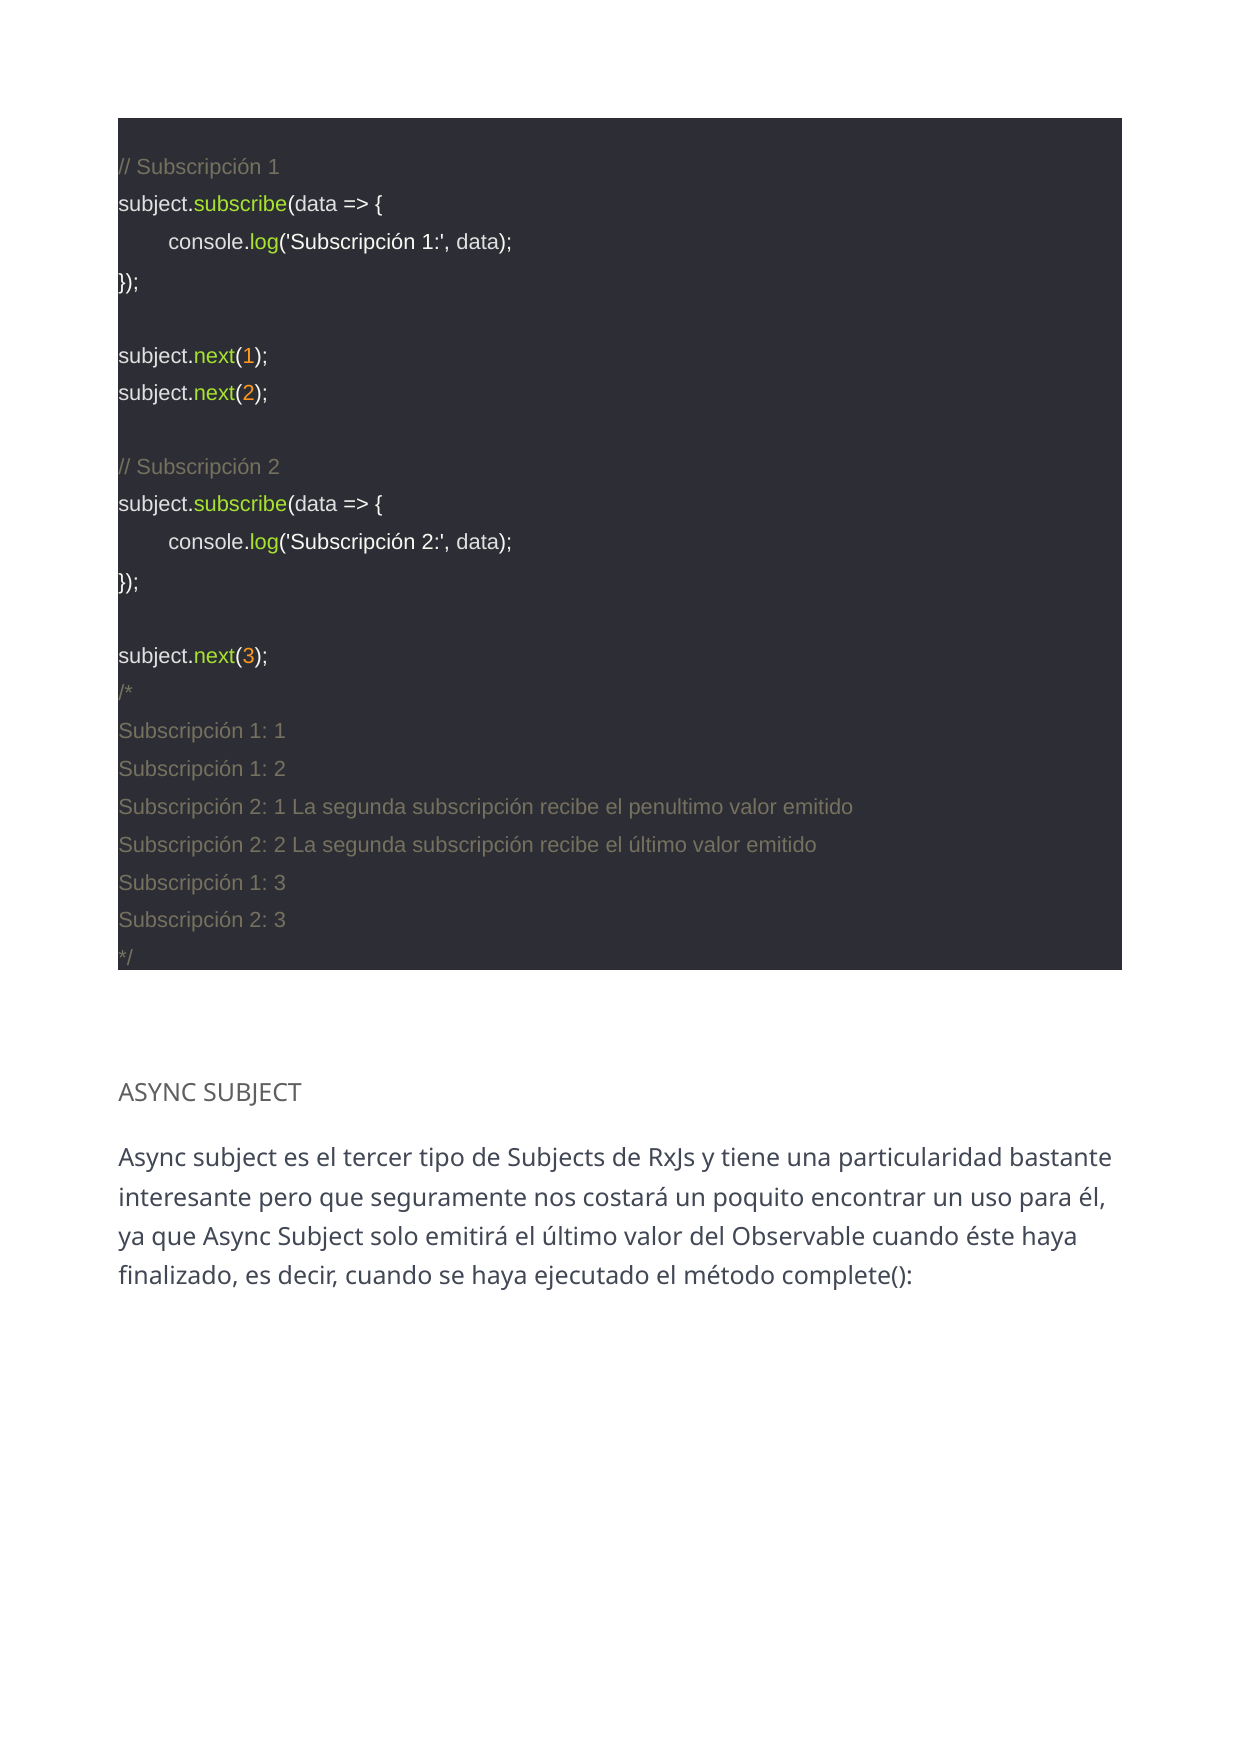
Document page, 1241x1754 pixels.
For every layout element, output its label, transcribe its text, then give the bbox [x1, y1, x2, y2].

text */ [118, 945, 1122, 970]
text console.log('Subscripción 2:', data); [118, 529, 1122, 556]
text subject.next(3); [118, 642, 1122, 668]
text Subscripción 1: 3 [118, 869, 1122, 894]
subtitle ASYNC SUBJECT [118, 1075, 1122, 1109]
text Subscripción 2: 2 La segunda subscripción recibe el último valor emitido [118, 832, 1122, 857]
text Async subject es el tercer tipo de Subjects de RxJs y tiene una particularidad bastante interesante pero que seguramente nos costará un poquito encontrar un uso para él, ya que Async Subject solo emitirá el último valor del Observable cuando éste haya finalizado, es decir, cuando se haya ejecutado el método complete(): [118, 1140, 1122, 1292]
text // Subscripción 1 [118, 153, 1122, 179]
text }); [118, 569, 1122, 594]
text console.log('Subscripción 1:', data); [118, 229, 1122, 256]
text }); [118, 269, 1122, 294]
text Subscripción 1: 1 [118, 718, 1122, 743]
text subject.subscribe(data => { [118, 191, 1122, 217]
text subject.next(2); [118, 380, 1122, 406]
text subject.next(1); [118, 342, 1122, 368]
text Subscripción 2: 1 La segunda subscripción recibe el penultimo valor emitido [118, 794, 1122, 819]
text subject.subscribe(data => { [118, 491, 1122, 517]
text Subscripción 2: 3 [118, 907, 1122, 932]
text /* [118, 680, 1122, 706]
text // Subscripción 2 [118, 453, 1122, 479]
text Subscripción 1: 2 [118, 756, 1122, 781]
